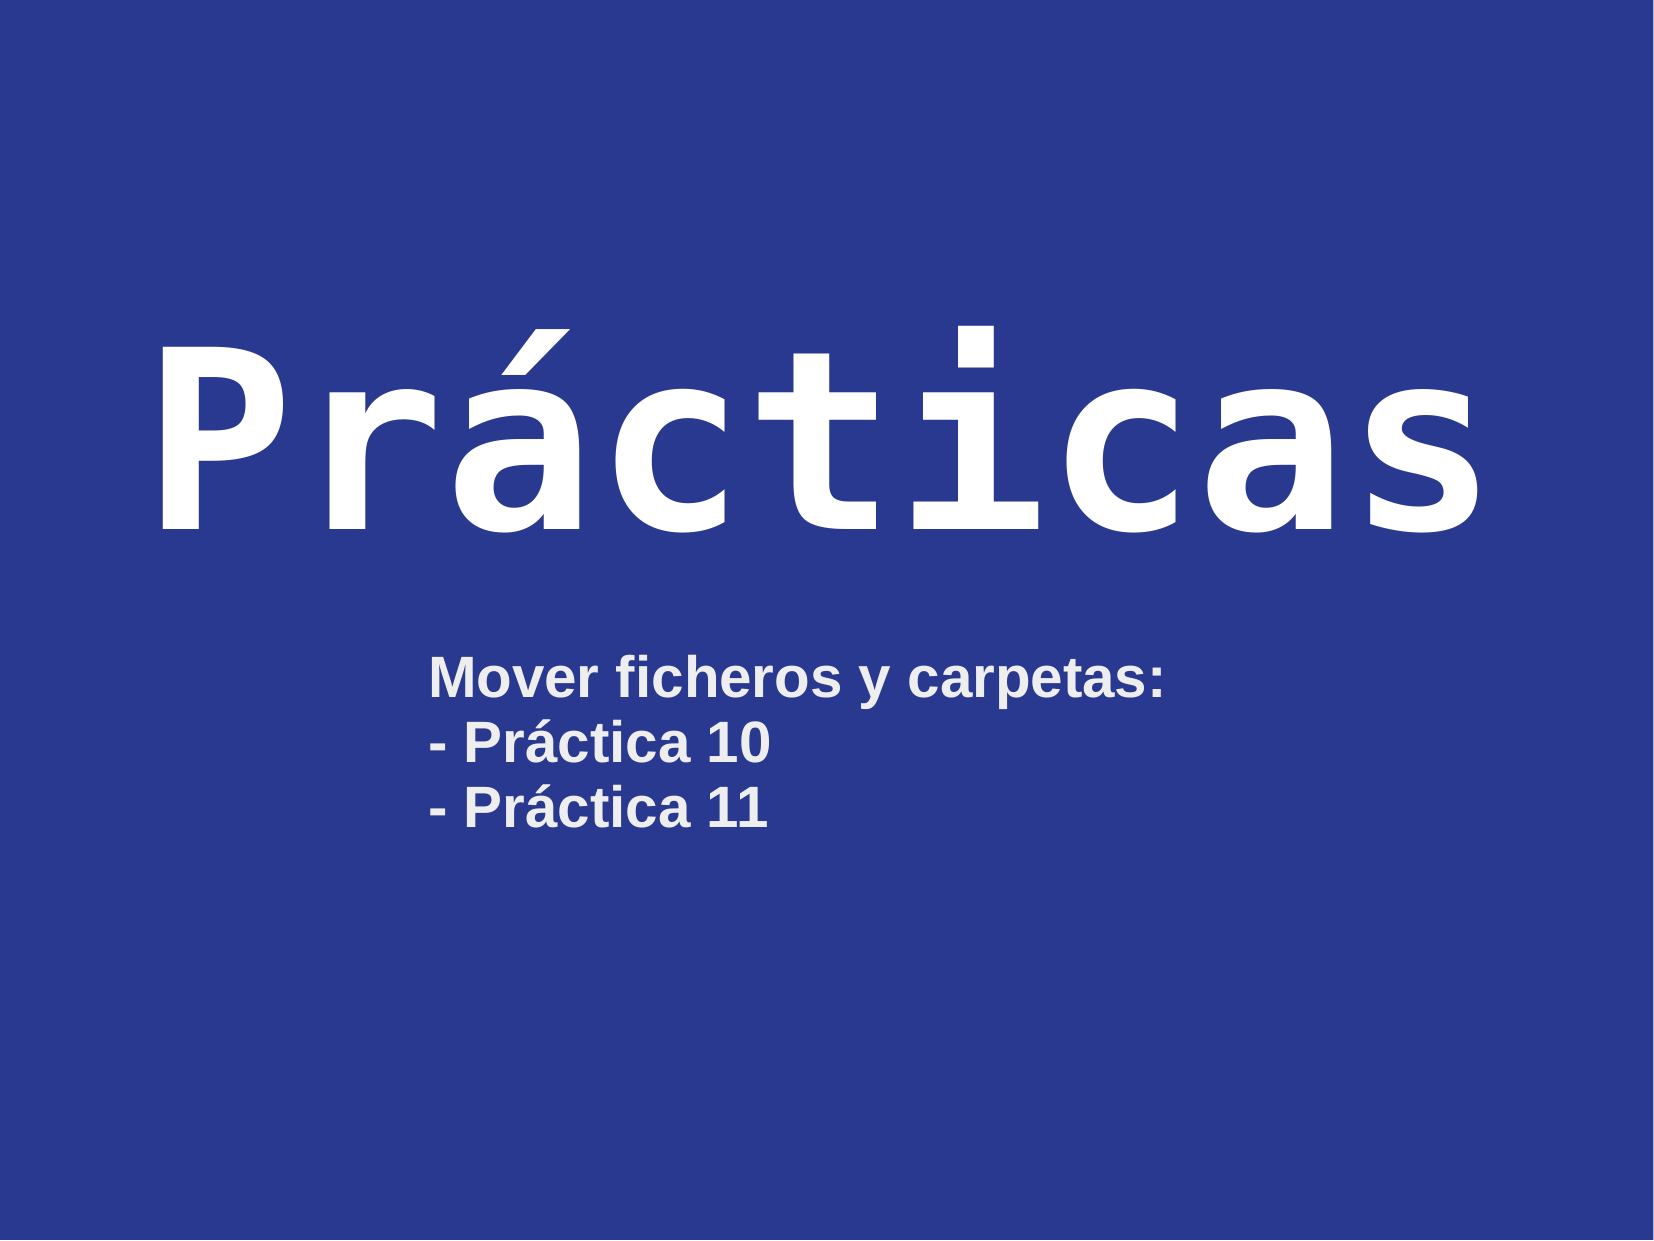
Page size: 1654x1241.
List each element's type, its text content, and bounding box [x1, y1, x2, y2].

title Prácticas [0, 0, 1642, 1063]
text_box Mover ficheros y carpetas: - Práctica 10 - Práctica 11 [413, 637, 1242, 913]
